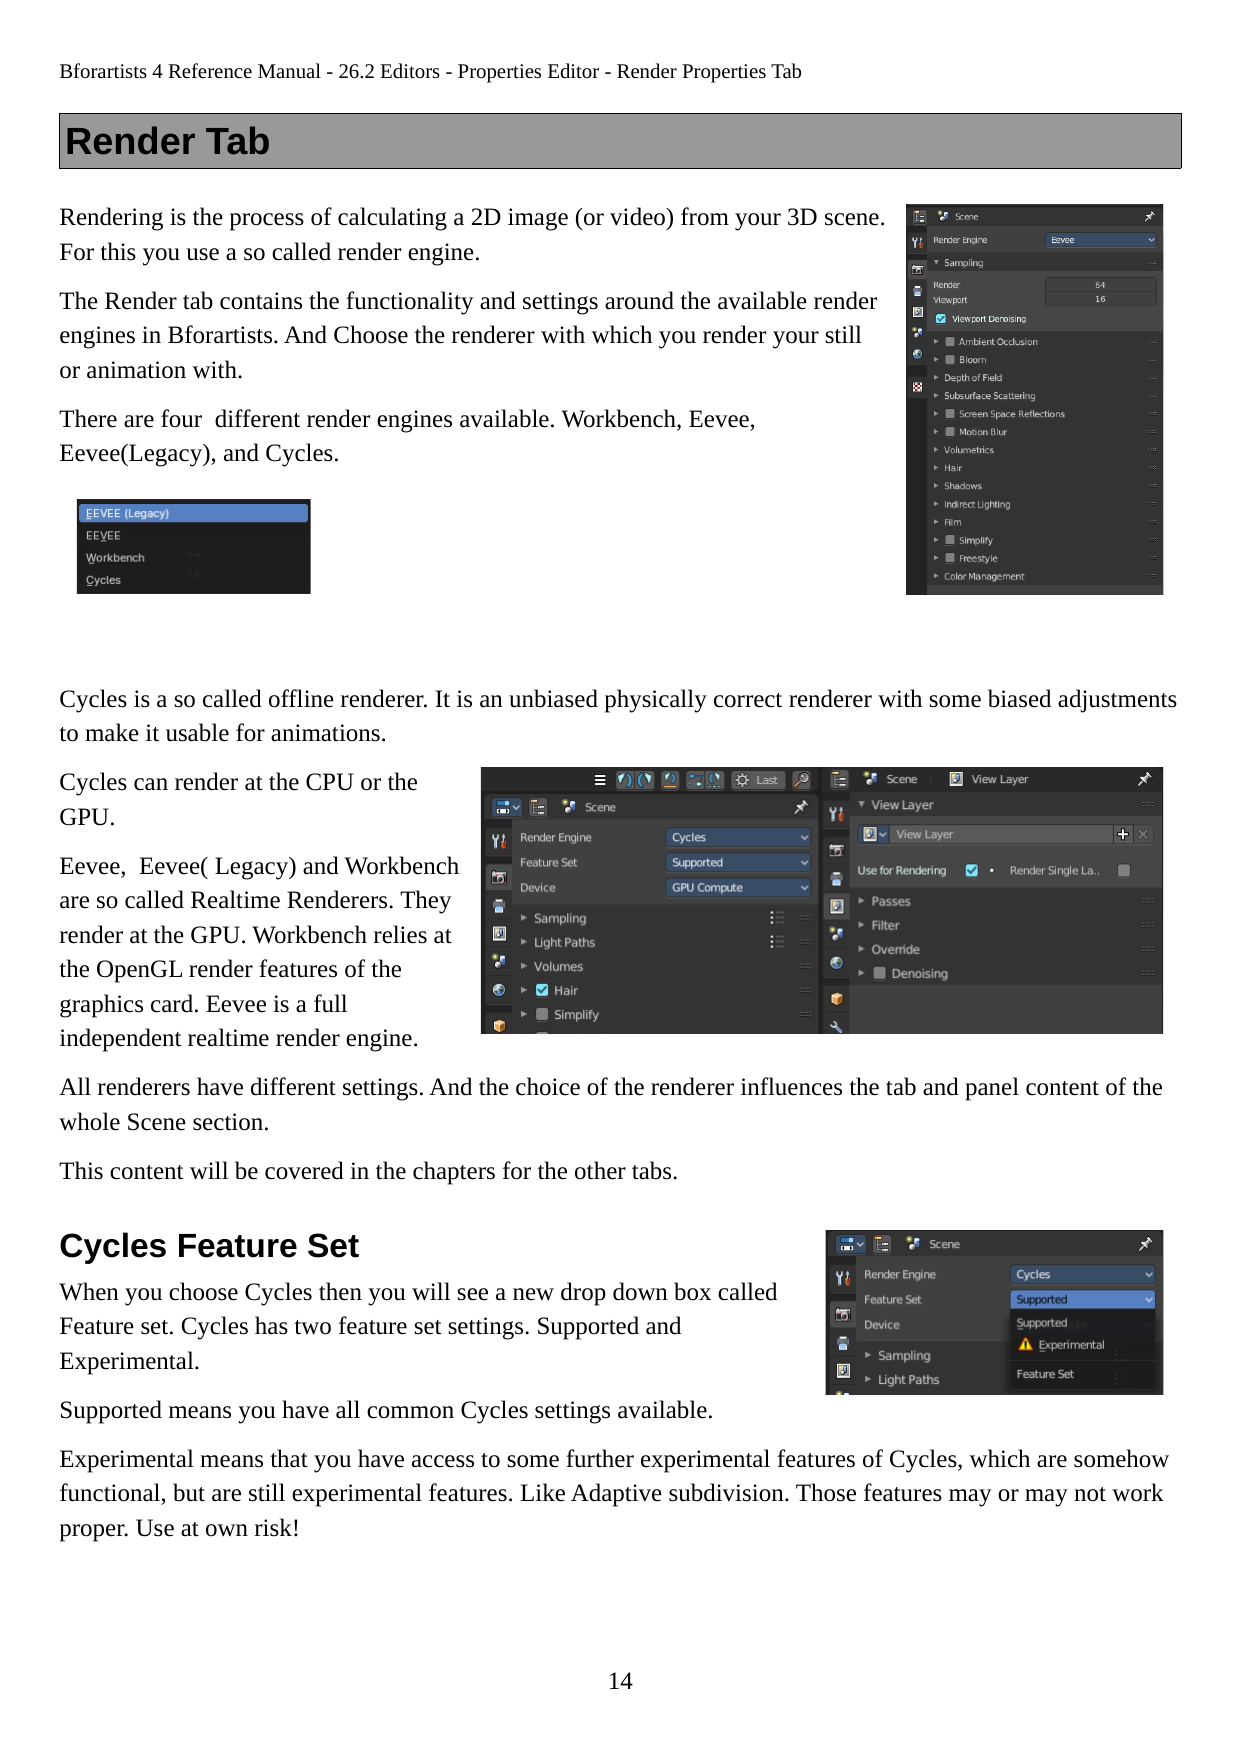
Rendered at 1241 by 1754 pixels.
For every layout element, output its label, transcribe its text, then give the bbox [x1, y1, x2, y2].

text Experimental means that you have access to some further experimental features of Cycles, which are somehow functional, but are still experimental features. Like Adaptive subdivision. Those features may or may not work proper. Use at own risk! [59, 1444, 1181, 1542]
table_header Render Tab [60, 114, 1181, 168]
text There are four different render engines available. Workbench, Eevee, Eevee(Legacy), and Cycles. [59, 404, 906, 467]
picture [76, 499, 311, 594]
text The Render tab contains the functionality and settings around the available render engines in Bforartists. And Choose the renderer with which you render your still or animation with. [59, 286, 906, 384]
text Eevee, Eevee( Legacy) and Workbench are so called Realtime Renderers. They render at the GPU. Workbench relies at the OpenGL render features of the graphics card. Eevee is a full independent realtime render engine. [59, 851, 1181, 1052]
text [1164, 767, 1181, 831]
picture [825, 1230, 1164, 1395]
text Cycles can render at the CPU or the GPU. [59, 767, 480, 831]
text Rendering is the process of calculating a 2D image (or video) from your 3D scene. For this you use a so called render engine. [59, 202, 1181, 266]
text All renderers have different settings. And the choice of the renderer influences the tab and panel content of the whole Scene section. [59, 1072, 1181, 1136]
subtitle Cycles Feature Set [59, 1226, 1181, 1264]
text Supported means you have all common Cycles settings available. [59, 1395, 1181, 1424]
text Cycles is a so called offline renderer. It is an unbiased physically correct renderer with some biased adjustments to make it usable for animations. [59, 684, 1181, 747]
picture [480, 767, 1164, 1034]
picture [906, 204, 1164, 595]
text When you choose Cycles then you will see a new drop down box called Feature set. Cycles has two feature set settings. Supported and Experimental. [59, 1277, 825, 1374]
text This content will be covered in the chapters for the other tabs. [59, 1156, 1181, 1184]
